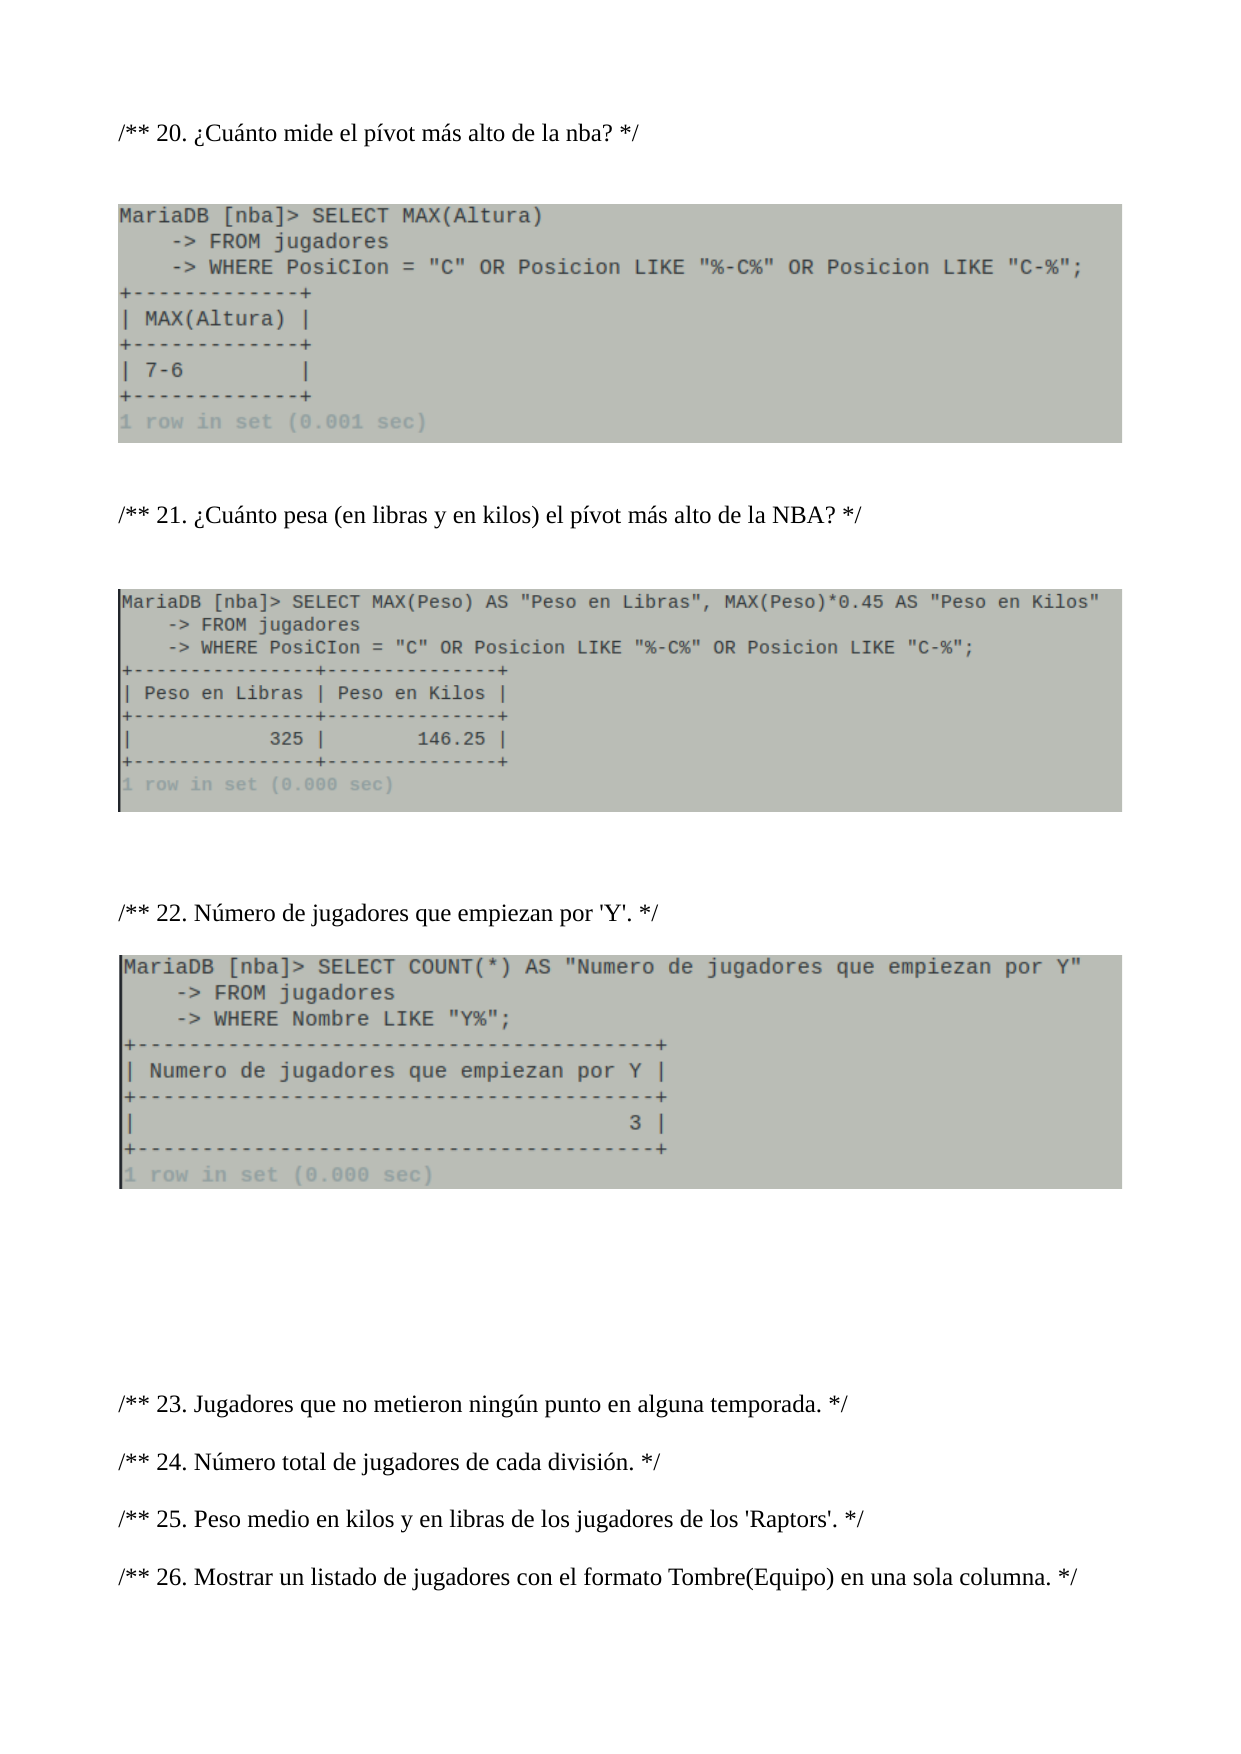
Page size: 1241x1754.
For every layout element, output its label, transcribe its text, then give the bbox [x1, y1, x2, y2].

text /** 22. Número de jugadores que empiezan por 'Y'. */ [118, 898, 1122, 955]
picture [118, 955, 1123, 1189]
picture [118, 204, 1123, 443]
text /** 21. ¿Cuánto pesa (en libras y en kilos) el pívot más alto de la NBA? */ [118, 500, 1122, 587]
text /** 20. ¿Cuánto mide el pívot más alto de la nba? */ [118, 118, 1122, 176]
picture [118, 589, 1123, 812]
text /** 23. Jugadores que no metieron ningún punto en alguna temporada. */ /** 24. Número total de jugadores de cada división. */ /** 25. Peso medio en kilos y en libras de los jugadores de los 'Raptors'. */ /** 26. Mostrar un listado de jugadores con el formato Tombre(Equipo) en una sola columna. */ [118, 1361, 1122, 1619]
